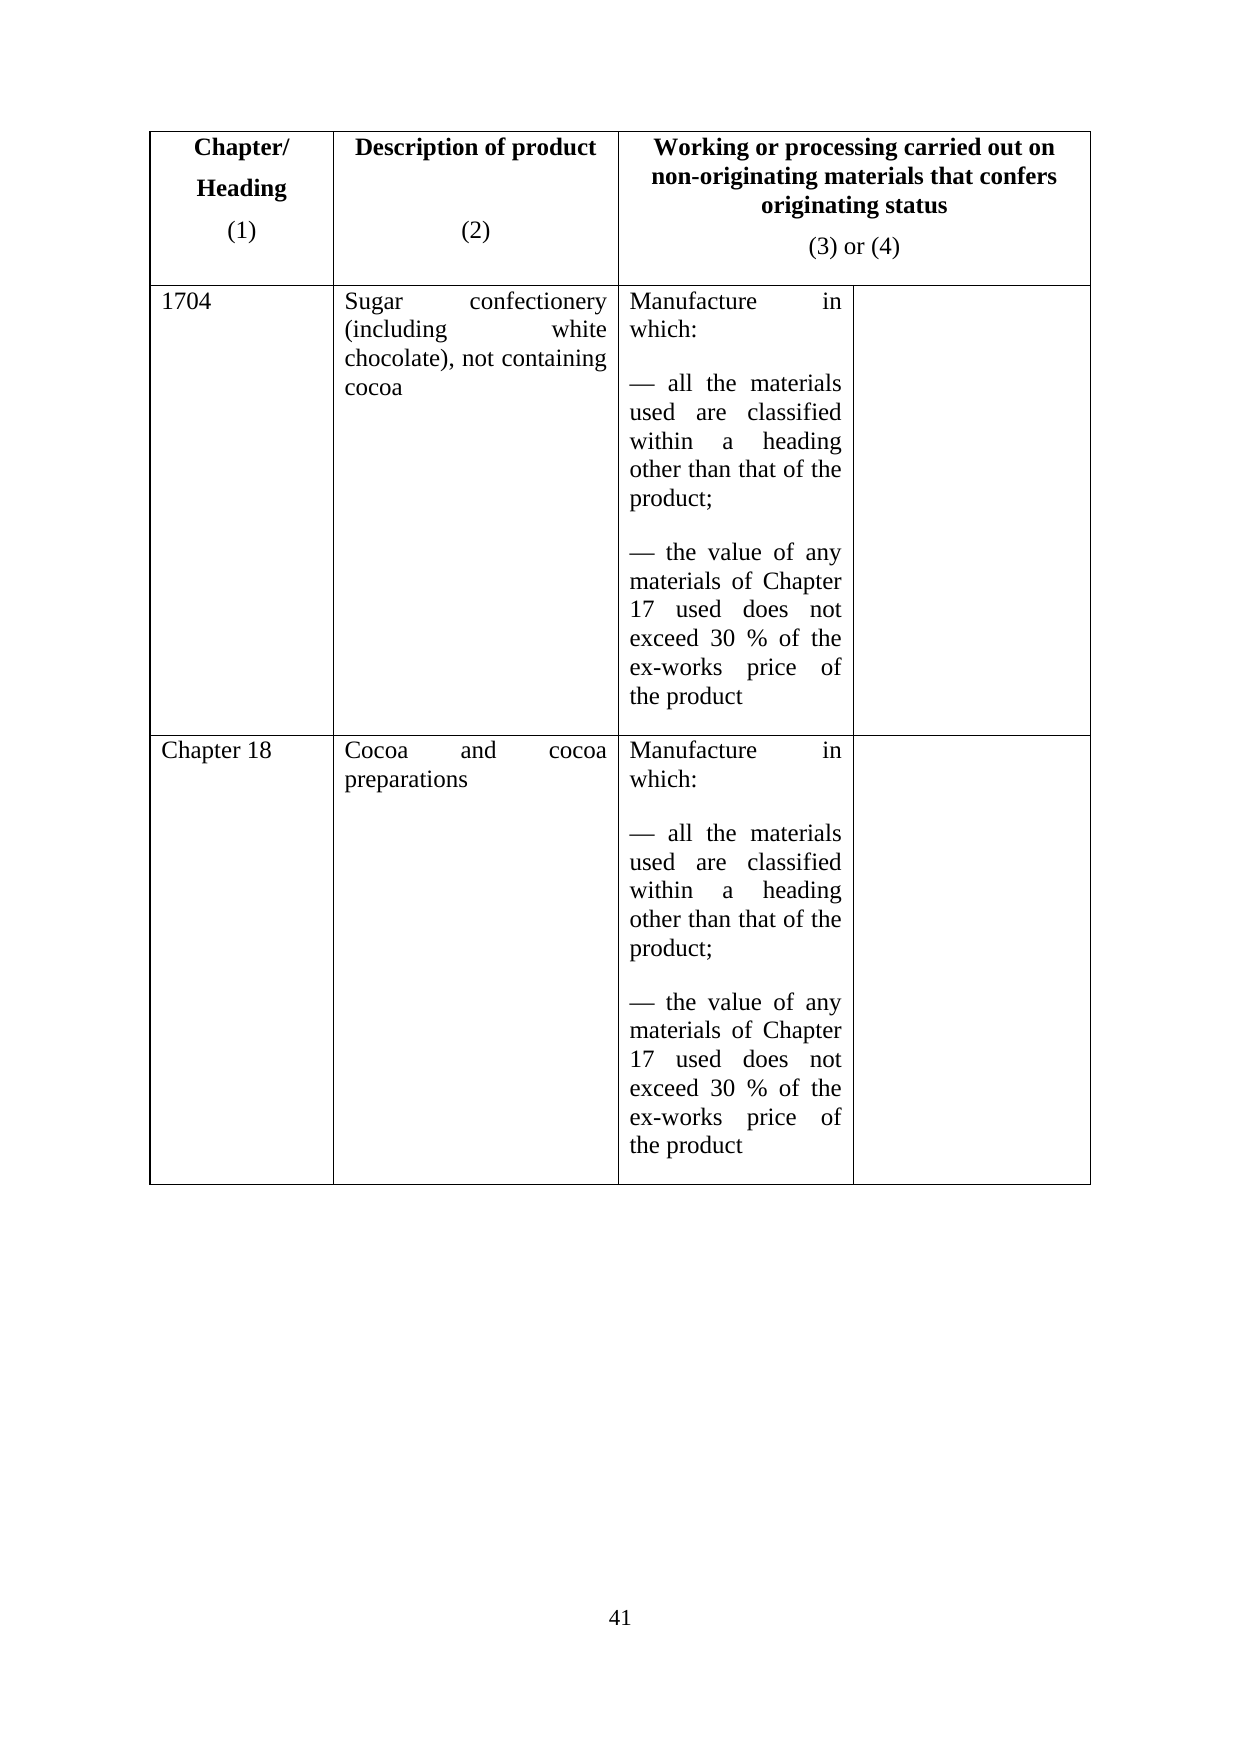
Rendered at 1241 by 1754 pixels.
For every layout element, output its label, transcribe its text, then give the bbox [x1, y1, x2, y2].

table_header Working or processing carried out on non-originating materials that confers originating status (3) or (4) [619, 132, 1090, 285]
table_cell Chapter 18 [151, 736, 333, 1184]
table_cell Manufacture in which: — all the materials used are classified within a heading other than that of the product; — the value of any materials of Chapter 17 used does not exceed 30 % of the ex-works price of the product [619, 736, 853, 1184]
table_cell Cocoa and cocoa preparations [334, 736, 618, 1184]
table_header Description of product (2) [334, 132, 618, 285]
table_cell 1704 [151, 286, 333, 734]
table_cell [854, 286, 1090, 734]
table_cell [854, 736, 1090, 1184]
table_cell Manufacture in which: — all the materials used are classified within a heading other than that of the product; — the value of any materials of Chapter 17 used does not exceed 30 % of the ex-works price of the product [619, 286, 853, 734]
table_cell Sugar confectionery (including white chocolate), not containing cocoa [334, 286, 618, 734]
table_header Chapter/ Heading (1) [151, 132, 333, 285]
